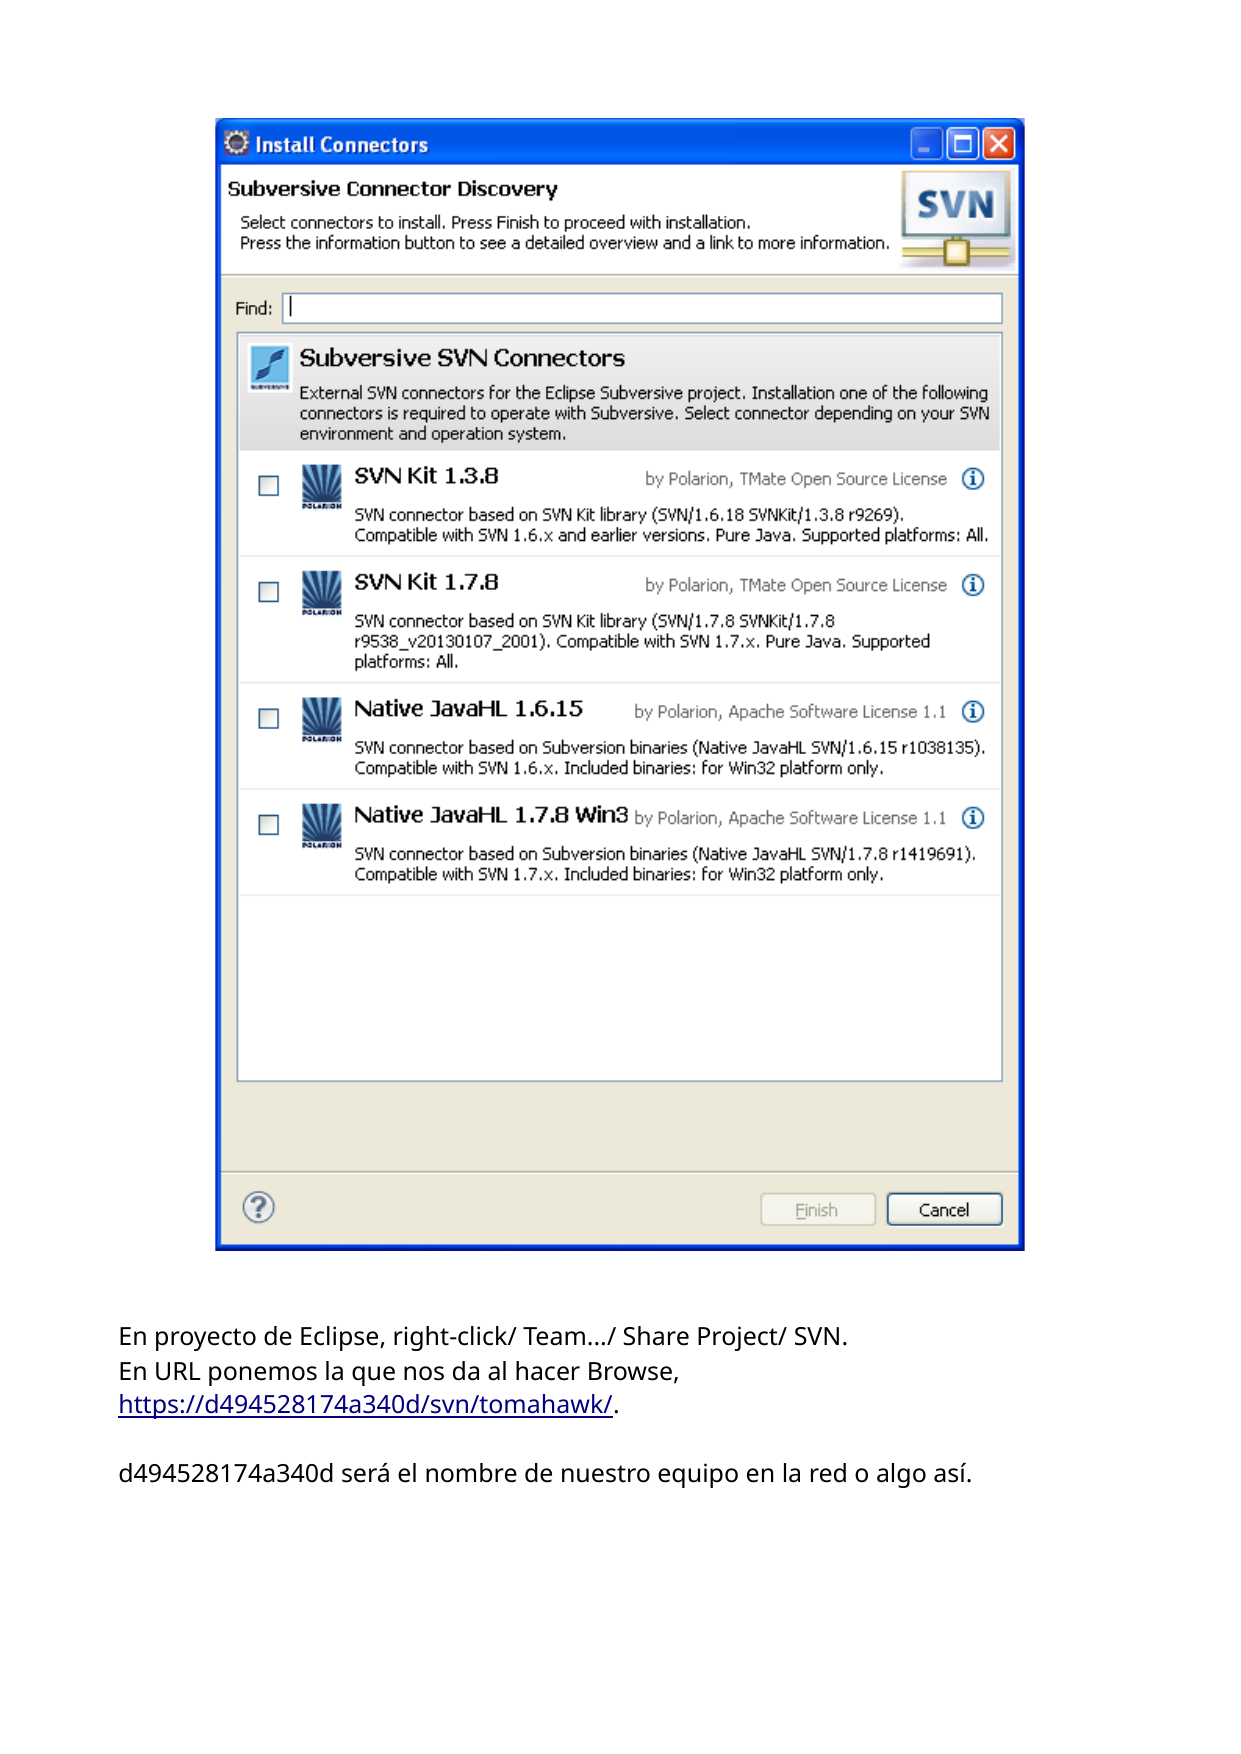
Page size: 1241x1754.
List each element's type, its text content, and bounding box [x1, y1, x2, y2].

text En proyecto de Eclipse, right-click/ Team.../ Share Project/ SVN. [118, 1319, 1122, 1353]
text En URL ponemos la que nos da al hacer Browse, https://d494528174a340d/svn/tomahawk/. [118, 1353, 1122, 1421]
picture [215, 118, 1025, 1251]
text d494528174a340d será el nombre de nuestro equipo en la red o algo así. [118, 1455, 1122, 1489]
